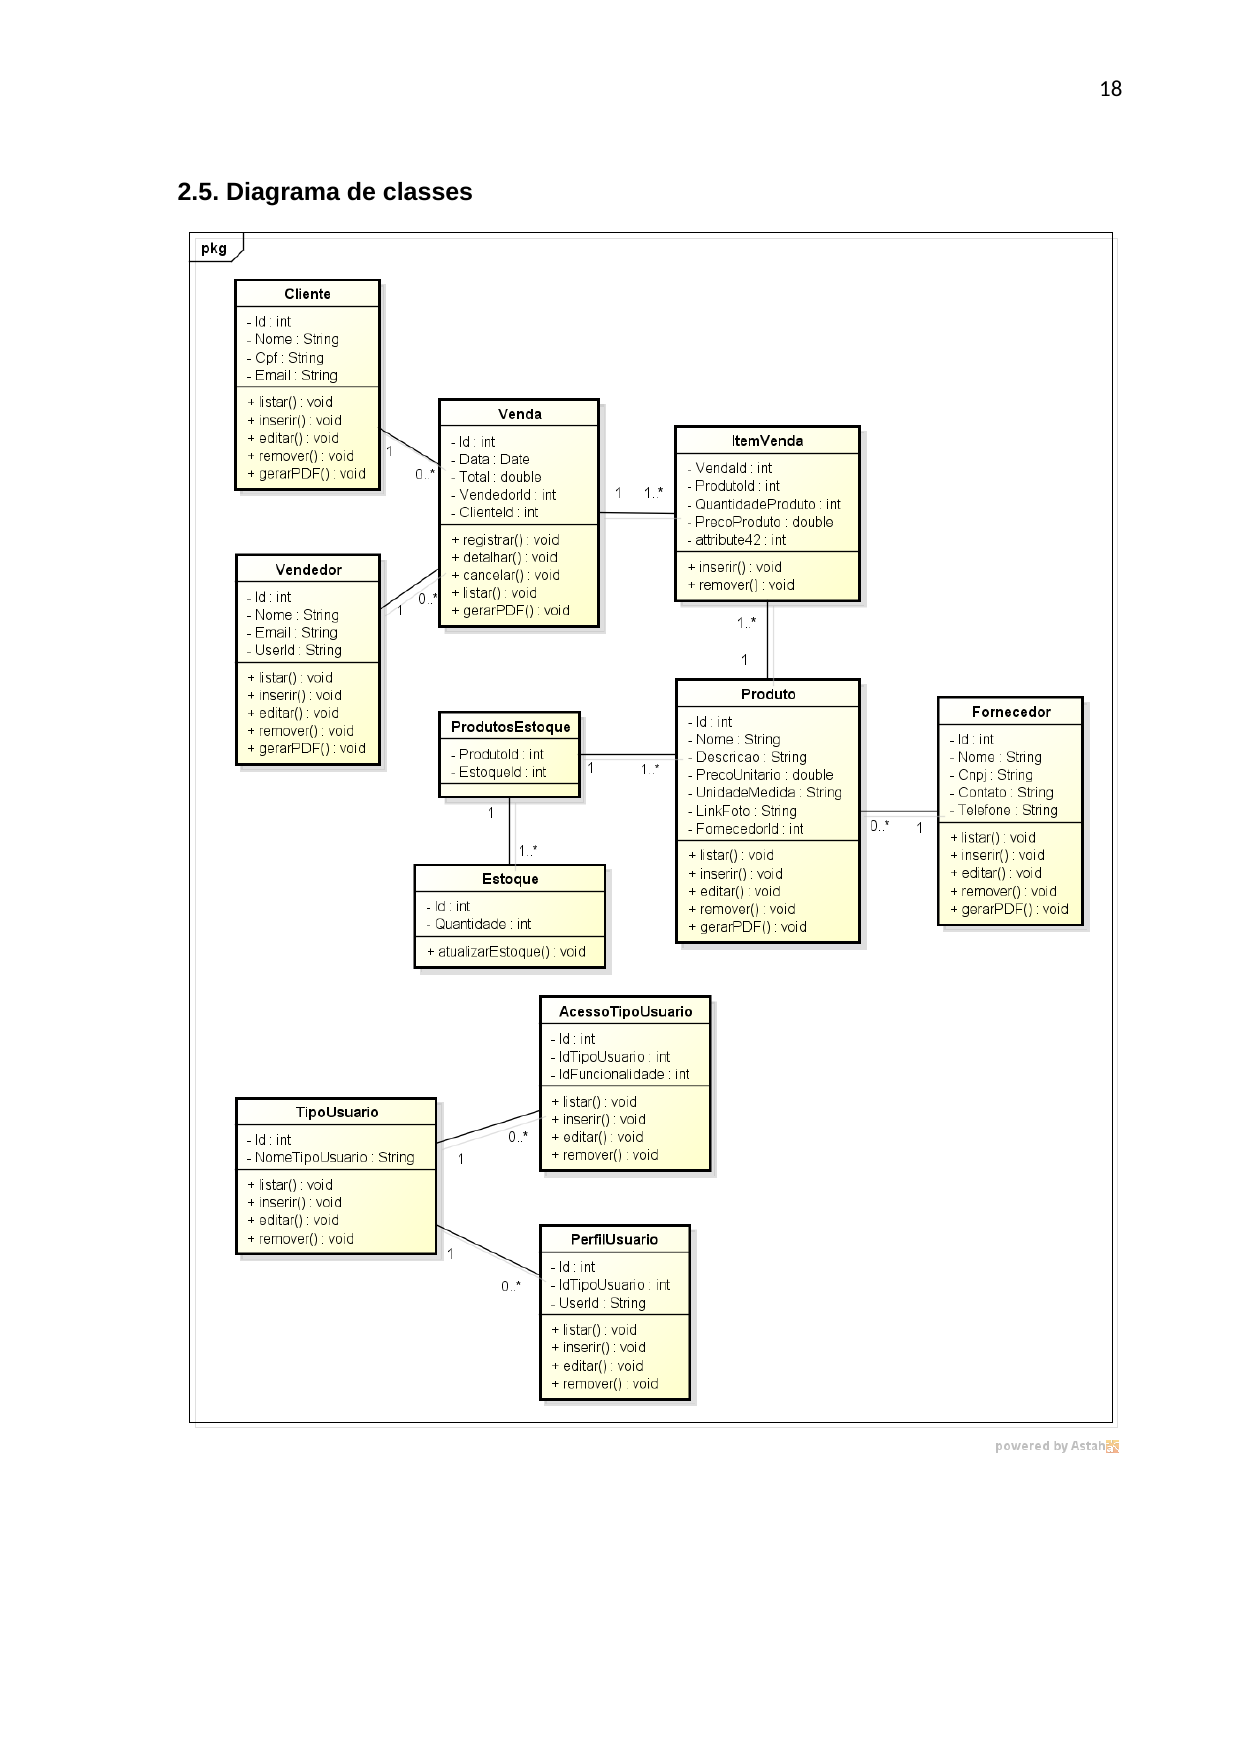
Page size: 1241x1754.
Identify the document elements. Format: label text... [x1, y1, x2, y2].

subtitle 2.5. Diagrama de classes [177, 177, 1122, 206]
picture [177, 220, 1123, 1457]
